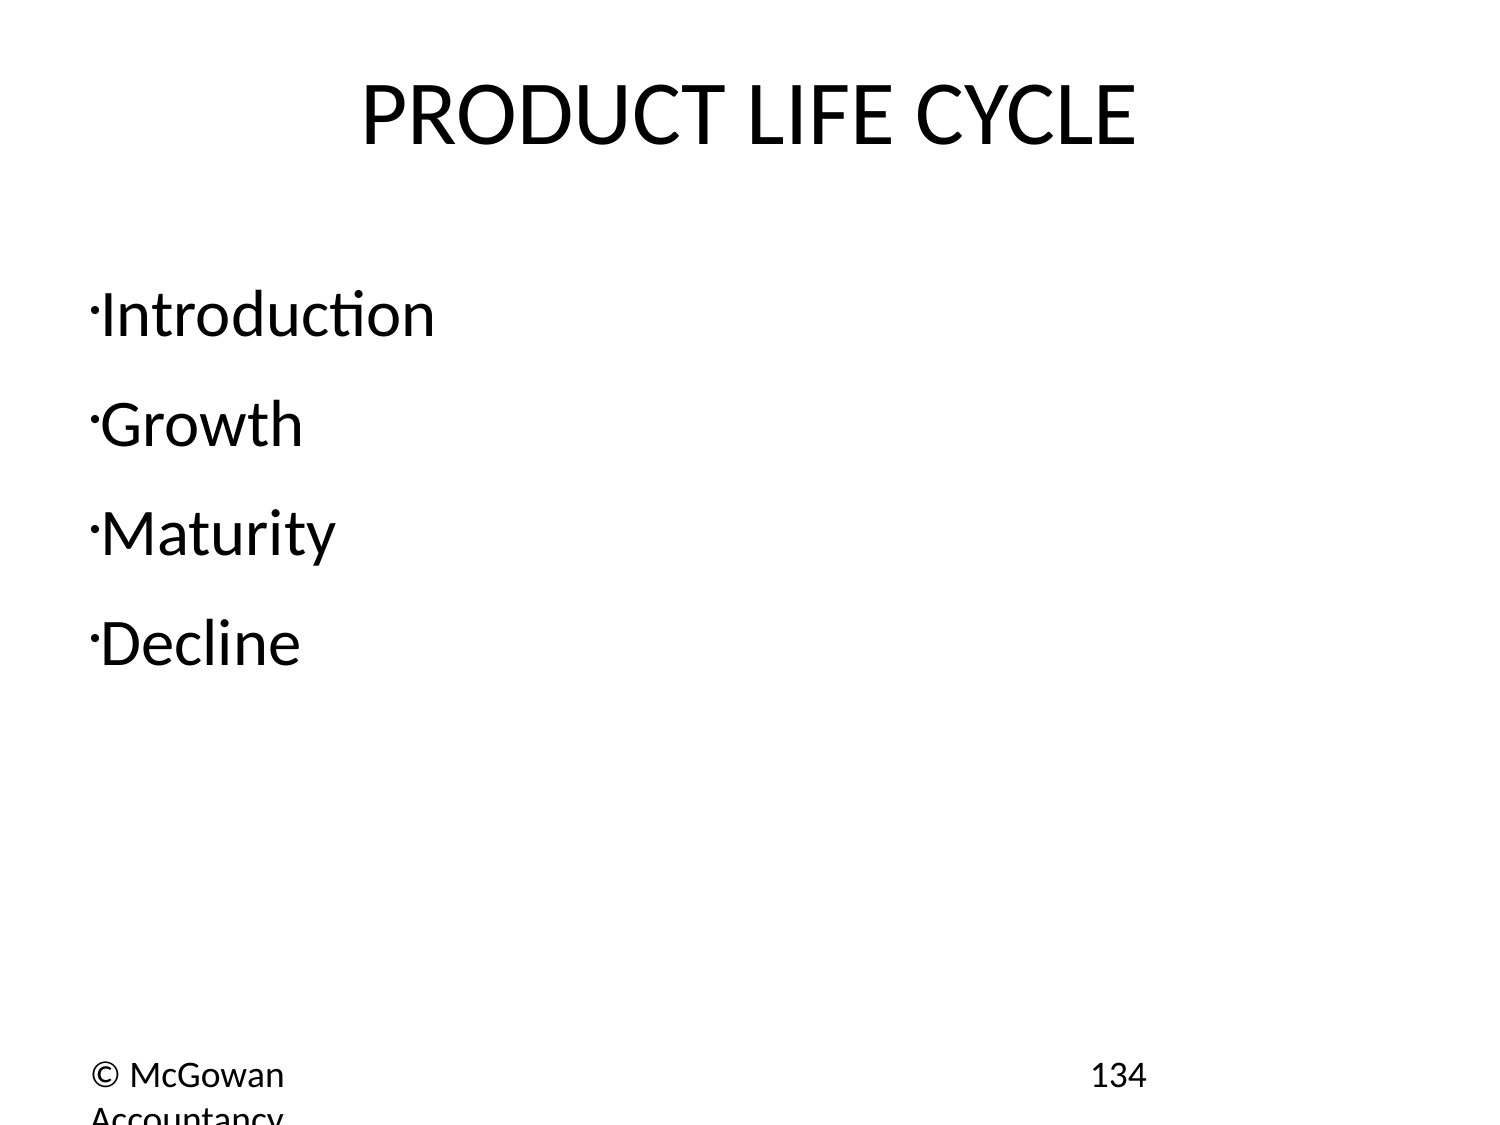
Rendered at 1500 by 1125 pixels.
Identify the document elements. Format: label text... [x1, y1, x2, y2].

title PRODUCT LIFE CYCLE [75, 45, 1425, 233]
text_box [1074, 1042, 1425, 1103]
list Introduction Growth Maturity Decline [75, 262, 1425, 1005]
text_box © McGowan Accountancy Services [75, 1042, 425, 1103]
